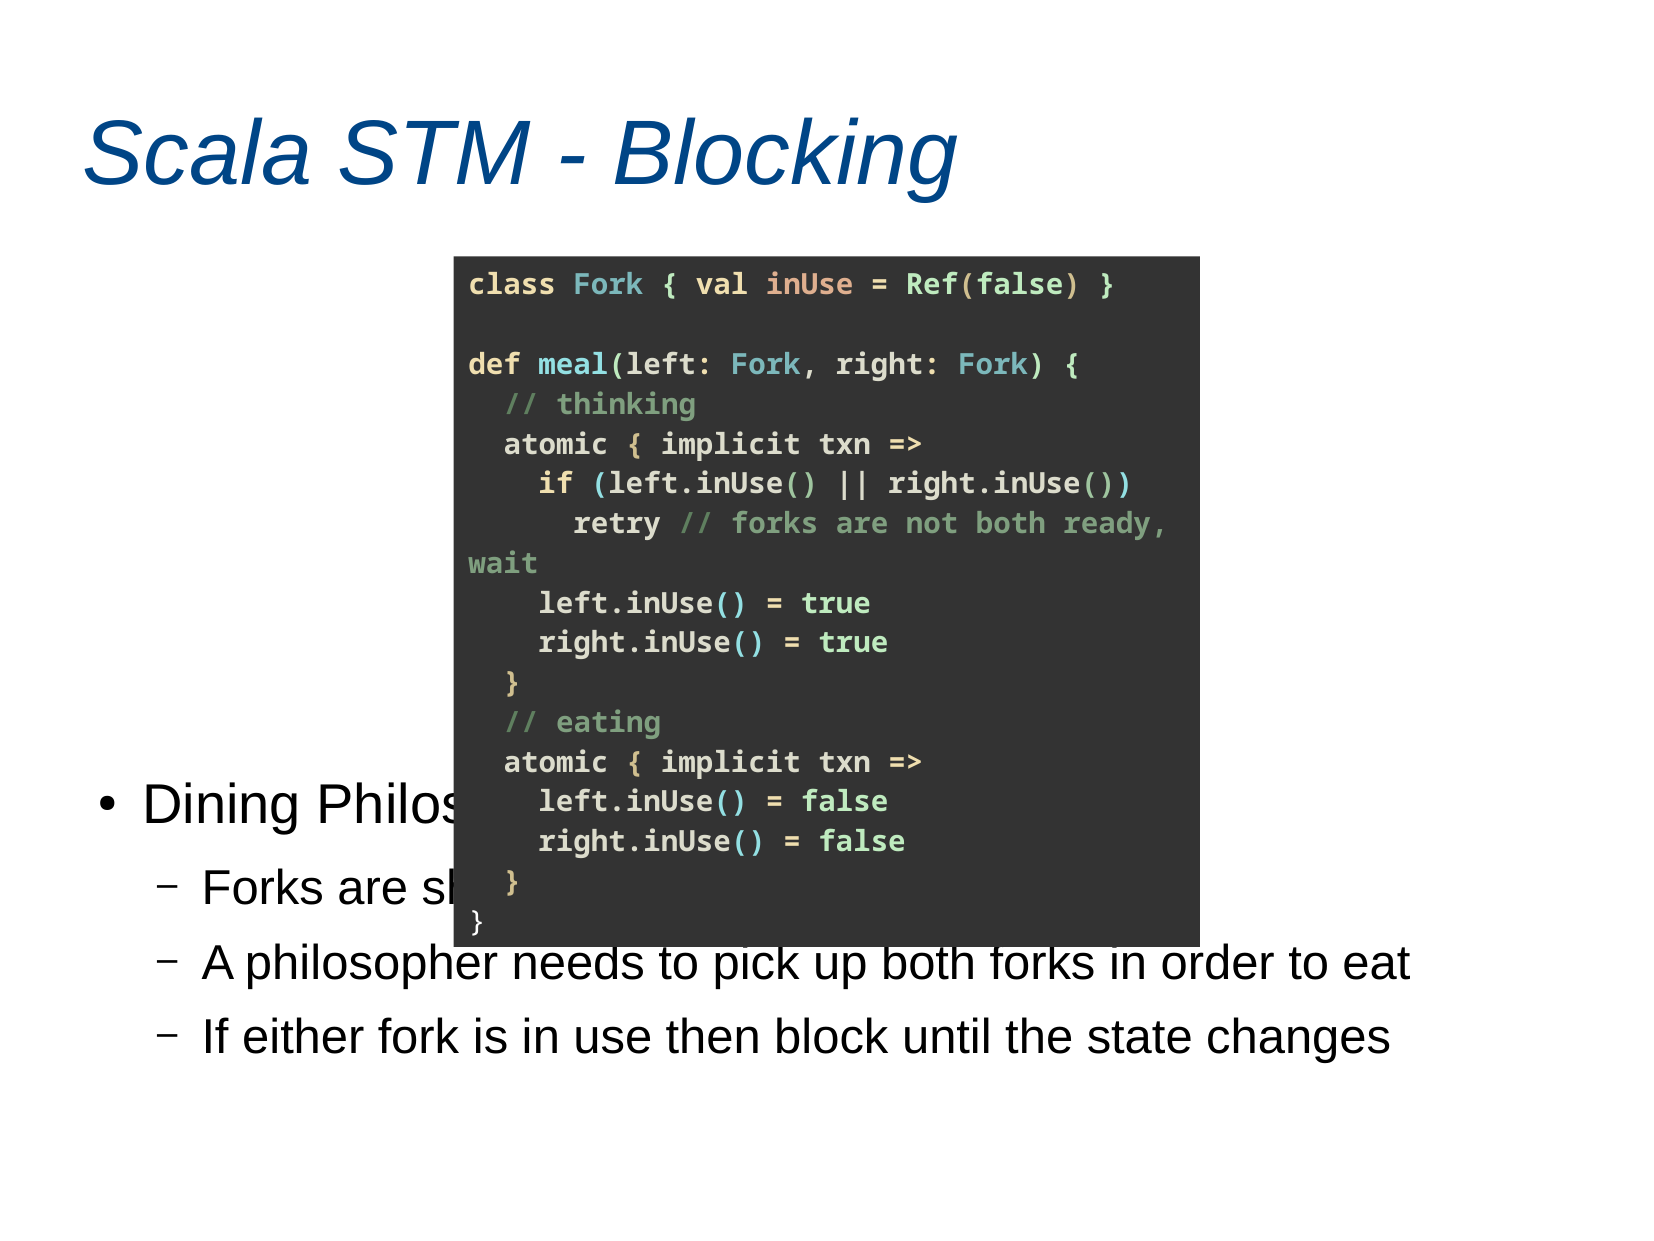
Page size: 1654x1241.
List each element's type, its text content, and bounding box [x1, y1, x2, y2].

title Scala STM - Blocking [82, 49, 1571, 257]
list Dining Philosophers problem Forks are shared between two philosophers A philosopher needs to pick up both forks in order to eat If either fork is in use then block until the state changes [82, 773, 1549, 1071]
text_box class Fork { val inUse = Ref(false) } def meal(left: Fork, right: Fork) { // thinking atomic { implicit txn => if (left.inUse() || right.inUse()) retry // forks are not both ready, wait left.inUse() = true right.inUse() = true } // eating atomic { implicit txn => left.inUse() = false right.inUse() = false } } [453, 256, 1200, 744]
